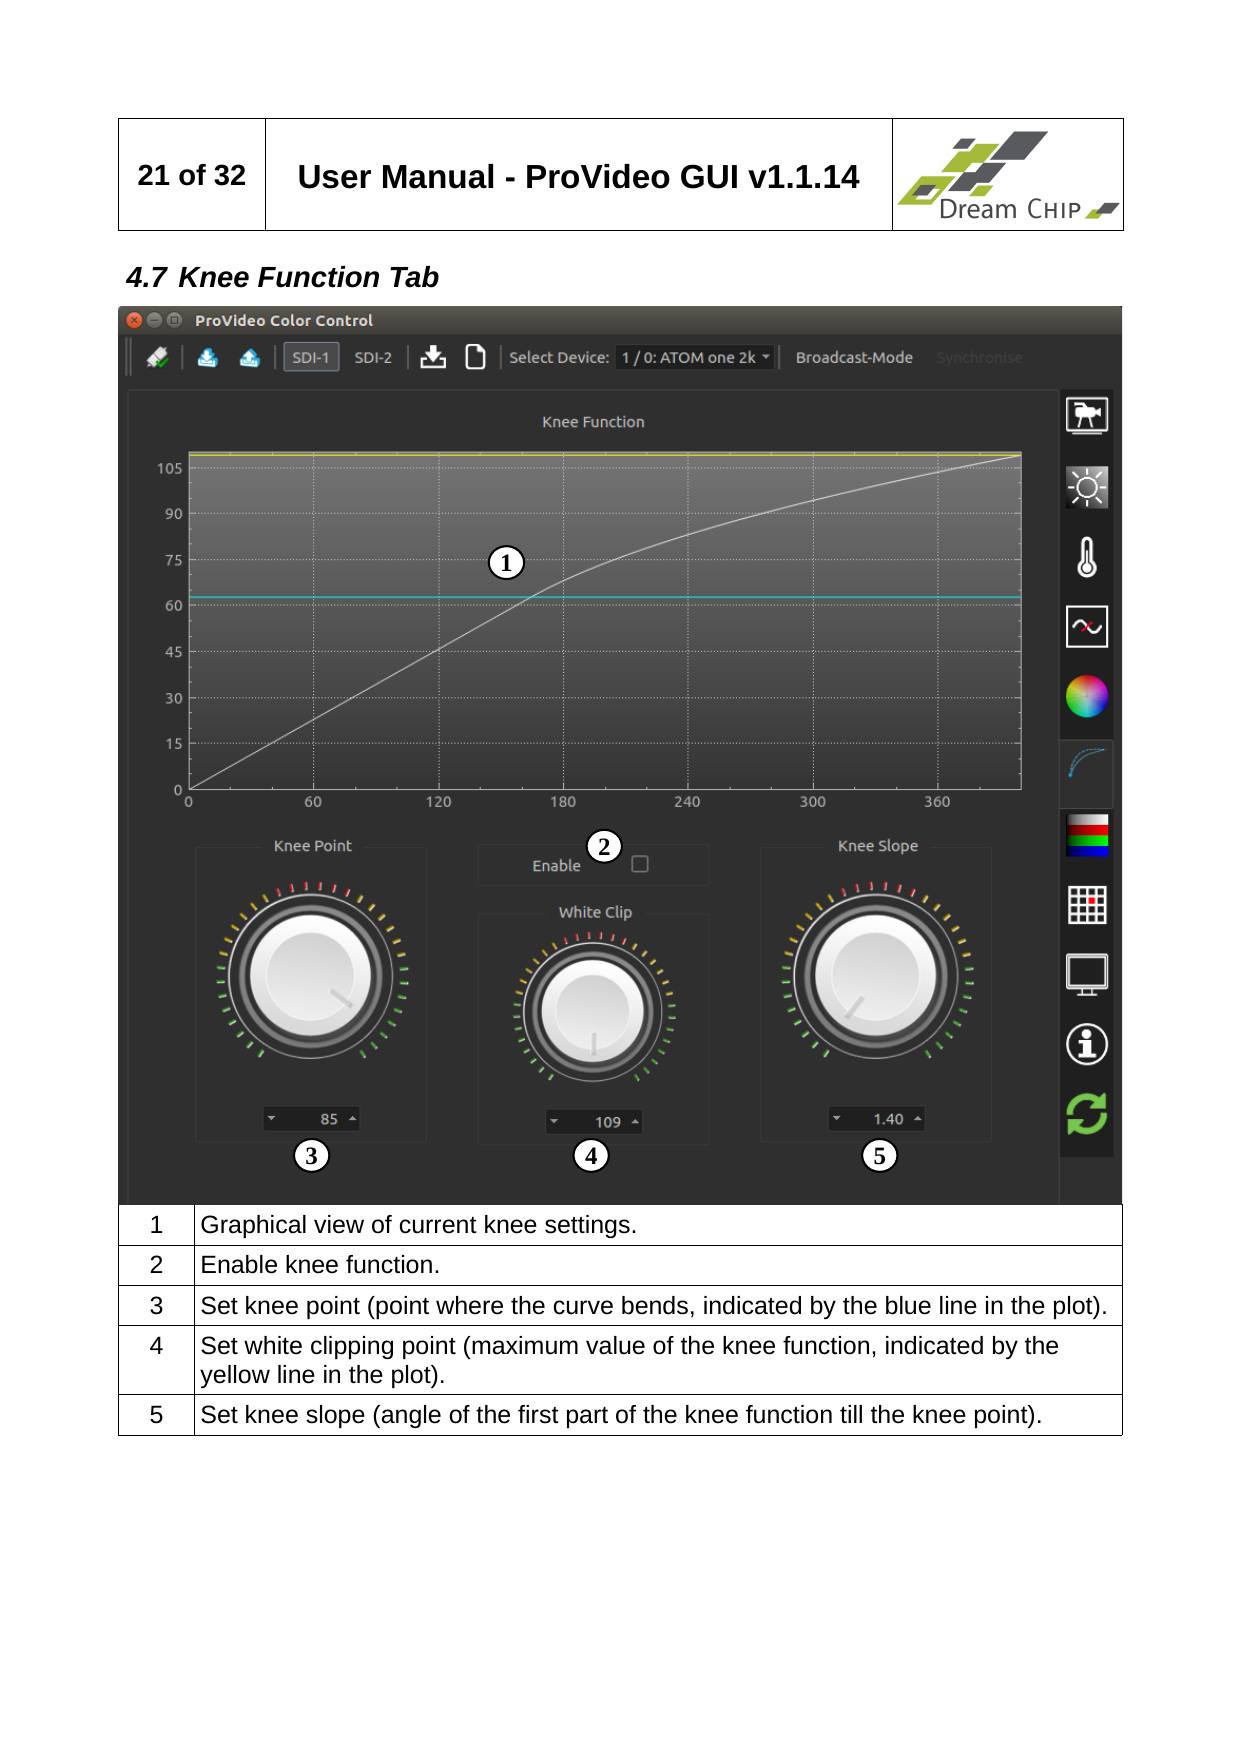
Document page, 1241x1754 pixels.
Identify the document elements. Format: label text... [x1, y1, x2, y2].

table_cell Set white clipping point (maximum value of the knee function, indicated by the yellow line in the plot). [195, 1326, 1122, 1394]
table_cell 2 [119, 1246, 194, 1285]
table_cell 4 [119, 1326, 194, 1394]
table_cell 3 [119, 1286, 194, 1325]
table_cell Set knee point (point where the curve bends, indicated by the blue line in the plot). [195, 1286, 1122, 1325]
table_cell Set knee slope (angle of the first part of the knee function till the knee point). [195, 1395, 1122, 1435]
table_header Graphical view of current knee settings. [195, 1205, 1122, 1245]
subtitle Knee Function Tab [118, 260, 1122, 293]
picture [897, 130, 1120, 220]
table_header 1 [119, 1205, 194, 1245]
table_cell 5 [119, 1395, 194, 1435]
table_cell Enable knee function. [195, 1246, 1122, 1285]
picture [118, 306, 1123, 1205]
